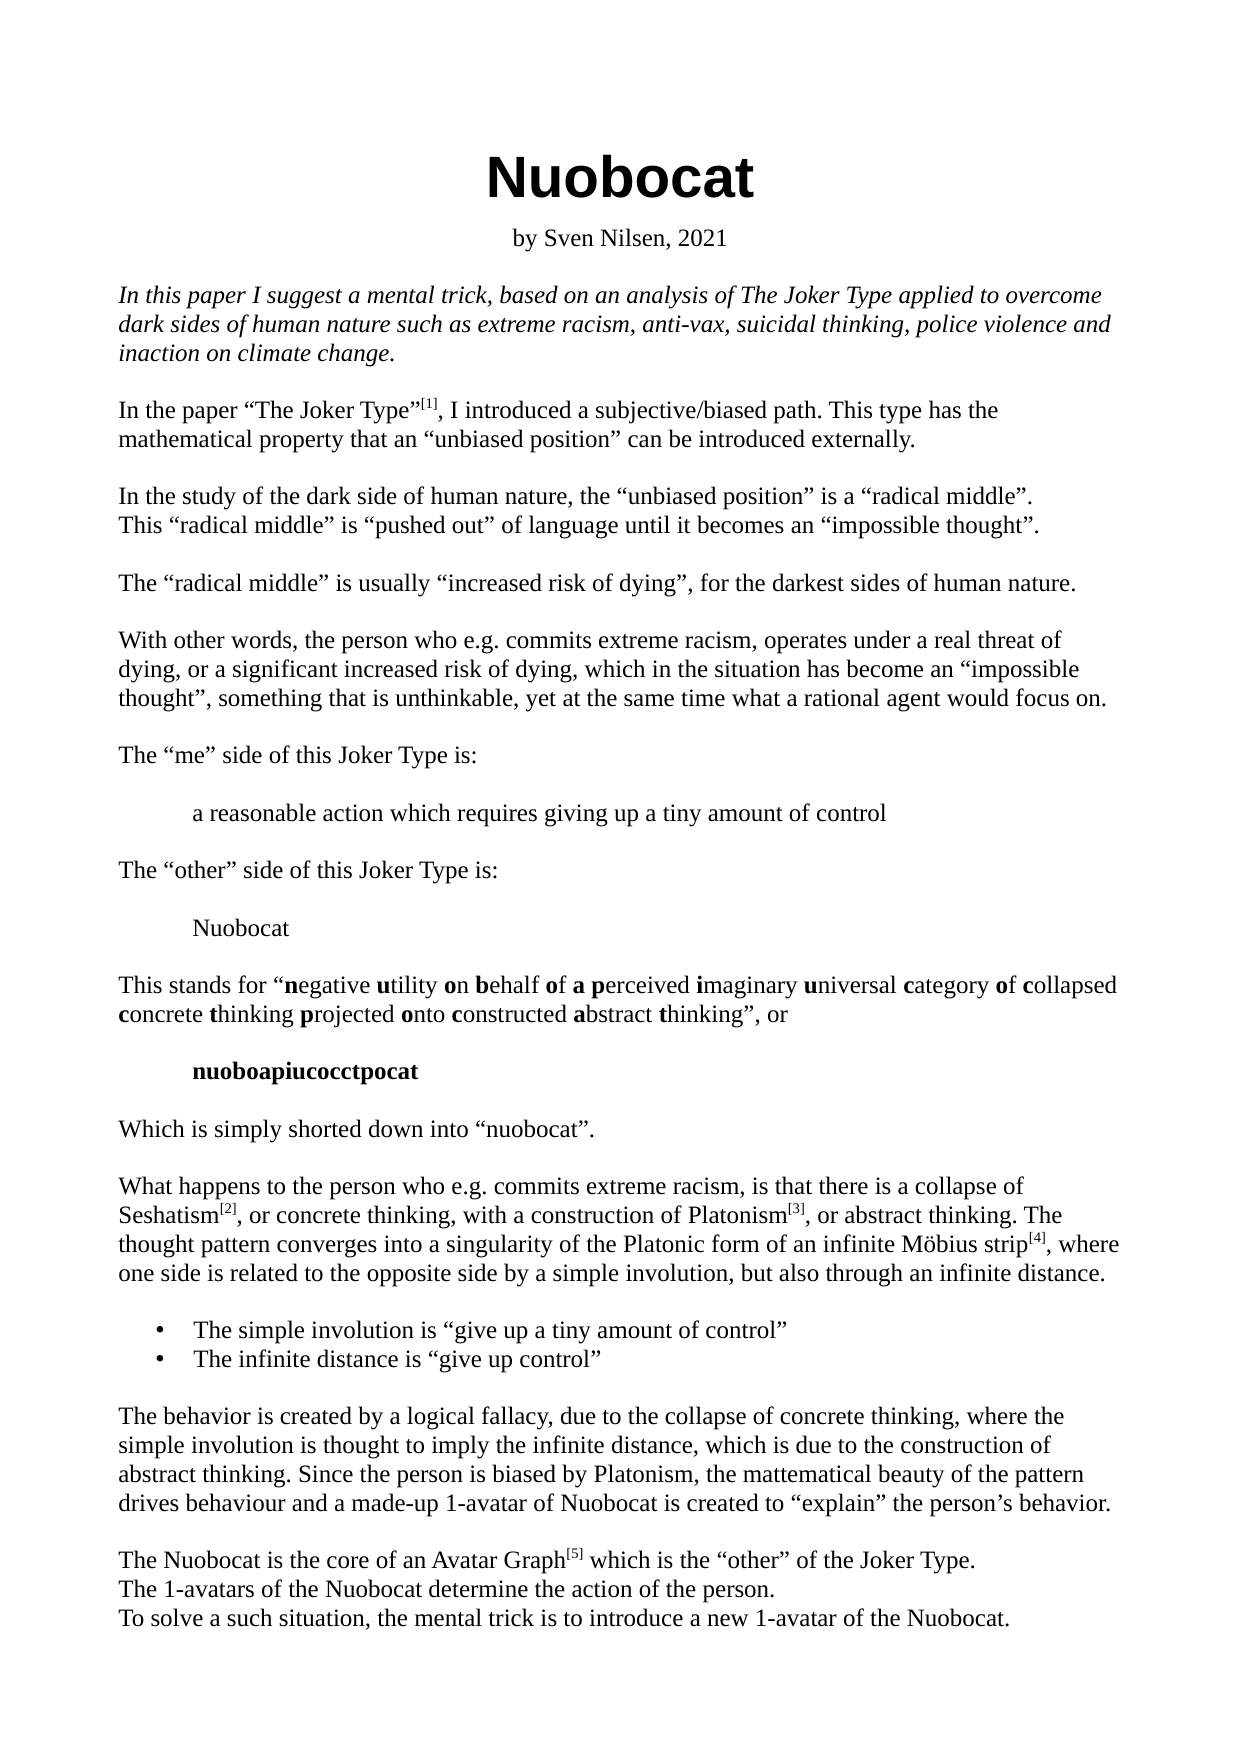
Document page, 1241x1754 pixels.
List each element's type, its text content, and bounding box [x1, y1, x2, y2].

text In this paper I suggest a mental trick, based on an analysis of The Joker Type applied to overcome dark sides of human nature such as extreme racism, anti-vax, suicidal thinking, police violence and inaction on climate change. [118, 280, 1122, 366]
text With other words, the person who e.g. commits extreme racism, operates under a real threat of dying, or a significant increased risk of dying, which in the situation has become an “impossible thought”, something that is unthinkable, yet at the same time what a rational agent would focus on. [118, 625, 1122, 711]
text Nuobocat [118, 913, 1122, 941]
text What happens to the person who e.g. commits extreme racism, is that there is a collapse of Seshatism[2], or concrete thinking, with a construction of Platonism[3], or abstract thinking. The thought pattern converges into a singularity of the Platonic form of an infinite Möbius strip[4], where one side is related to the opposite side by a simple involution, but also through an infinite distance. [118, 1171, 1122, 1286]
title Nuobocat [118, 143, 1122, 210]
text In the study of the dark side of human nature, the “unbiased position” is a “radical middle”. This “radical middle” is “pushed out” of language until it becomes an “impossible thought”. [118, 481, 1122, 539]
text The “me” side of this Joker Type is: [118, 740, 1122, 769]
text Which is simply shorted down into “nuobocat”. [118, 1114, 1122, 1143]
text The behavior is created by a logical fallacy, due to the collapse of concrete thinking, where the simple involution is thought to imply the infinite distance, which is due to the construction of abstract thinking. Since the person is biased by Platonism, the mattematical beauty of the pattern drives behaviour and a made-up 1-avatar of Nuobocat is created to “explain” the person’s behavior. [118, 1401, 1122, 1516]
text In the paper “The Joker Type”[1], I introduced a subjective/biased path. This type has the mathematical property that an “unbiased position” can be introduced externally. [118, 395, 1122, 453]
text To solve a such situation, the mental trick is to introduce a new 1-avatar of the Nuobocat. [118, 1603, 1122, 1631]
text a reasonable action which requires giving up a tiny amount of control [118, 798, 1122, 826]
text nuoboapiucocctpocat [118, 1056, 1122, 1085]
text The Nuobocat is the core of an Avatar Graph[5] which is the “other” of the Joker Type. The 1-avatars of the Nuobocat determine the action of the person. [118, 1545, 1122, 1603]
text The “other” side of this Joker Type is: [118, 855, 1122, 884]
text by Sven Nilsen, 2021 [118, 223, 1122, 251]
list The infinite distance is “give up control” [156, 1344, 1122, 1373]
text The “radical middle” is usually “increased risk of dying”, for the darkest sides of human nature. [118, 568, 1122, 596]
text This stands for “negative utility on behalf of a perceived imaginary universal category of collapsed concrete thinking projected onto constructed abstract thinking”, or [118, 970, 1122, 1028]
list The simple involution is “give up a tiny amount of control” [156, 1315, 1122, 1344]
